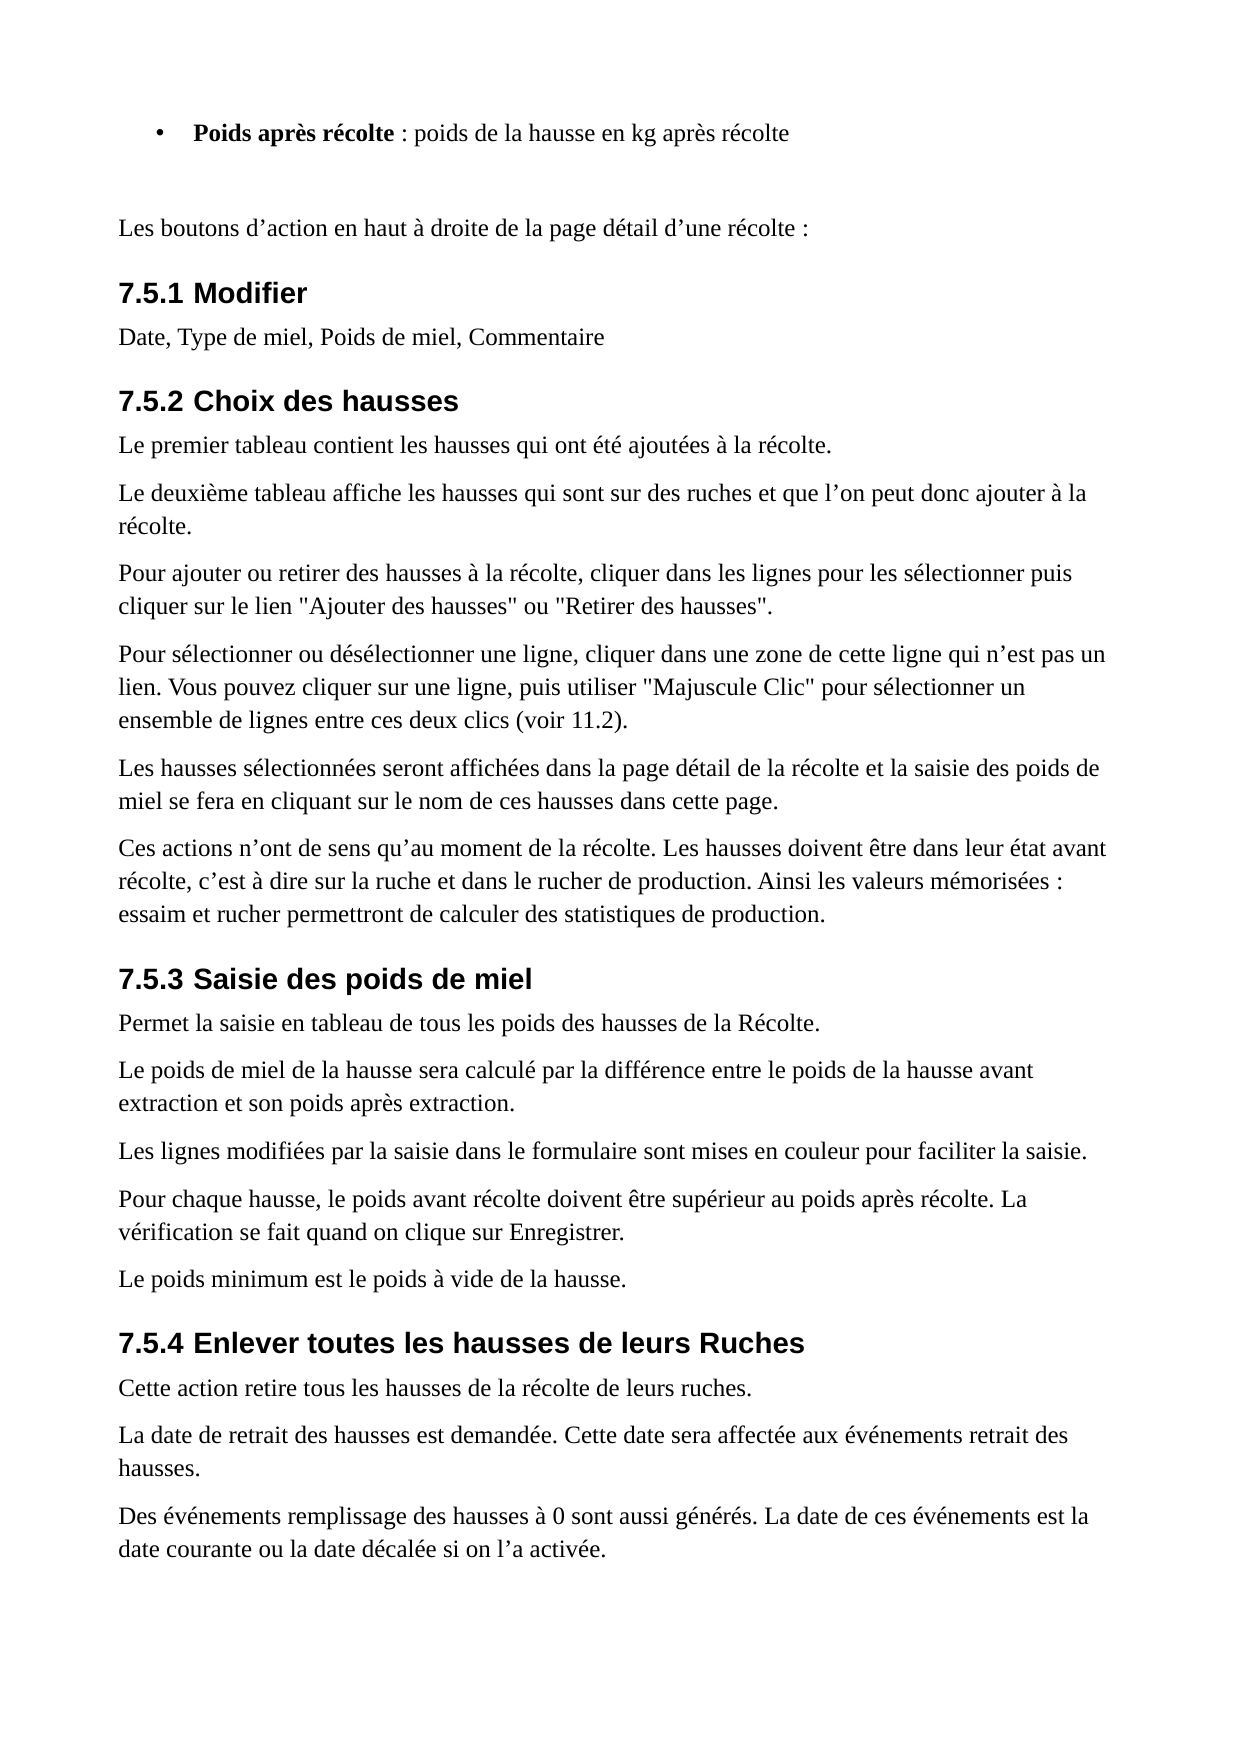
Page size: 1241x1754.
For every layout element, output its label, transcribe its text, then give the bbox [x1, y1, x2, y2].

text Les lignes modifiées par la saisie dans le formulaire sont mises en couleur pour faciliter la saisie. [118, 1136, 1122, 1165]
subtitle Enlever toutes les hausses de leurs Ruches [118, 1326, 1122, 1360]
text Pour sélectionner ou désélectionner une ligne, cliquer dans une zone de cette ligne qui n’est pas un lien. Vous pouvez cliquer sur une ligne, puis utiliser "Majuscule Clic" pour sélectionner un ensemble de lignes entre ces deux clics (voir 11.2). [118, 639, 1122, 734]
subtitle Saisie des poids de miel [118, 962, 1122, 995]
text Pour chaque hausse, le poids avant récolte doivent être supérieur au poids après récolte. La vérification se fait quand on clique sur Enregistrer. [118, 1184, 1122, 1245]
text Des événements remplissage des hausses à 0 sont aussi générés. La date de ces événements est la date courante ou la date décalée si on l’a activée. [118, 1501, 1122, 1563]
text Ces actions n’ont de sens qu’au moment de la récolte. Les hausses doivent être dans leur état avant récolte, c’est à dire sur la ruche et dans le rucher de production. Ainsi les valeurs mémorisées : essaim et rucher permettront de calculer des statistiques de production. [118, 833, 1122, 928]
subtitle Choix des hausses [118, 384, 1122, 418]
text Les boutons d’action en haut à droite de la page détail d’une récolte : [118, 213, 1122, 242]
text Le premier tableau contient les hausses qui ont été ajoutées à la récolte. [118, 430, 1122, 459]
subtitle Modifier [118, 276, 1122, 309]
text Pour ajouter ou retirer des hausses à la récolte, cliquer dans les lignes pour les sélectionner puis cliquer sur le lien "Ajouter des hausses" ou "Retirer des hausses". [118, 558, 1122, 620]
text Date, Type de miel, Poids de miel, Commentaire [118, 322, 1122, 351]
text Le deuxième tableau affiche les hausses qui sont sur des ruches et que l’on peut donc ajouter à la récolte. [118, 478, 1122, 539]
text Cette action retire tous les hausses de la récolte de leurs ruches. [118, 1373, 1122, 1401]
text La date de retrait des hausses est demandée. Cette date sera affectée aux événements retrait des hausses. [118, 1420, 1122, 1482]
text Permet la saisie en tableau de tous les poids des hausses de la Récolte. [118, 1008, 1122, 1037]
text Le poids de miel de la hausse sera calculé par la différence entre le poids de la hausse avant extraction et son poids après extraction. [118, 1055, 1122, 1117]
text Le poids minimum est le poids à vide de la hausse. [118, 1264, 1122, 1293]
list Poids après récolte : poids de la hausse en kg après récolte [156, 118, 1122, 147]
text Les hausses sélectionnées seront affichées dans la page détail de la récolte et la saisie des poids de miel se fera en cliquant sur le nom de ces hausses dans cette page. [118, 753, 1122, 814]
